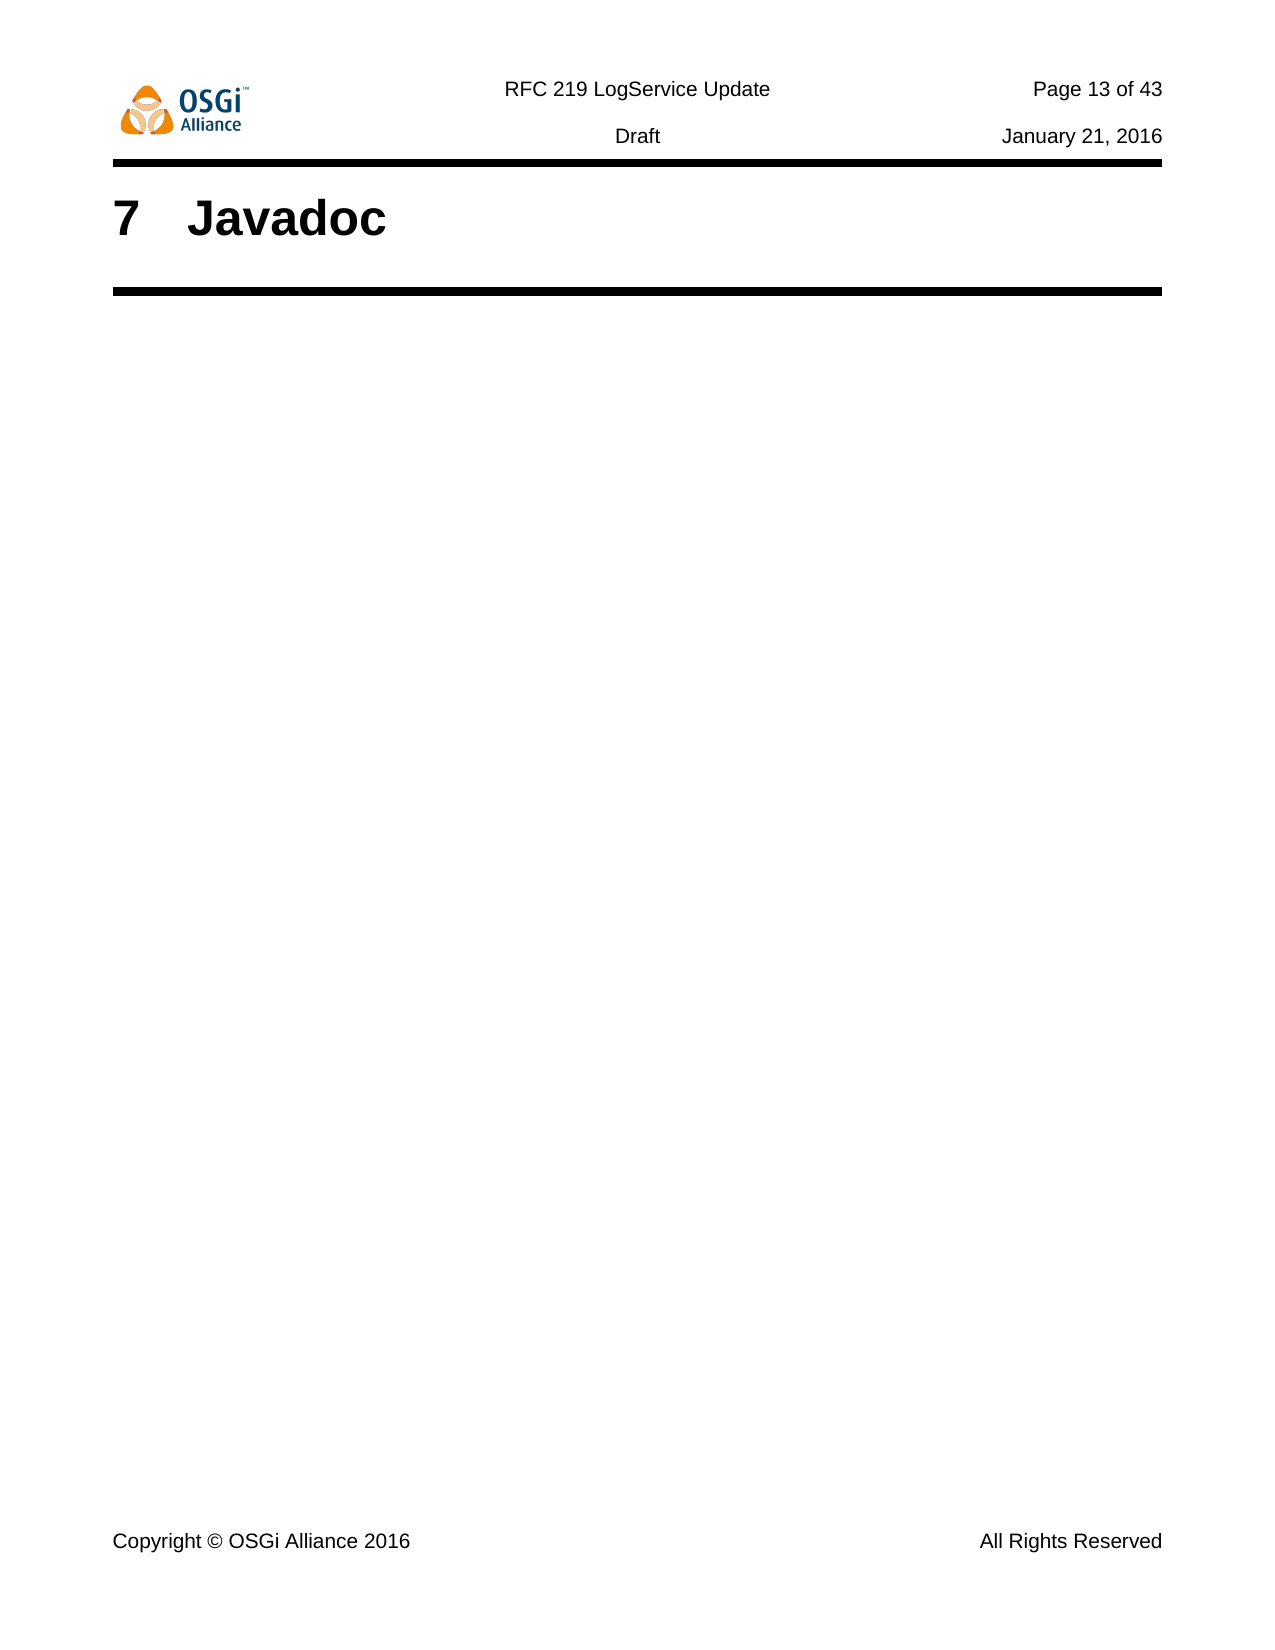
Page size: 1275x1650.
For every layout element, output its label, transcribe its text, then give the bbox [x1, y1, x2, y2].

subtitle Javadoc [112, 160, 1162, 296]
picture [113, 78, 257, 142]
